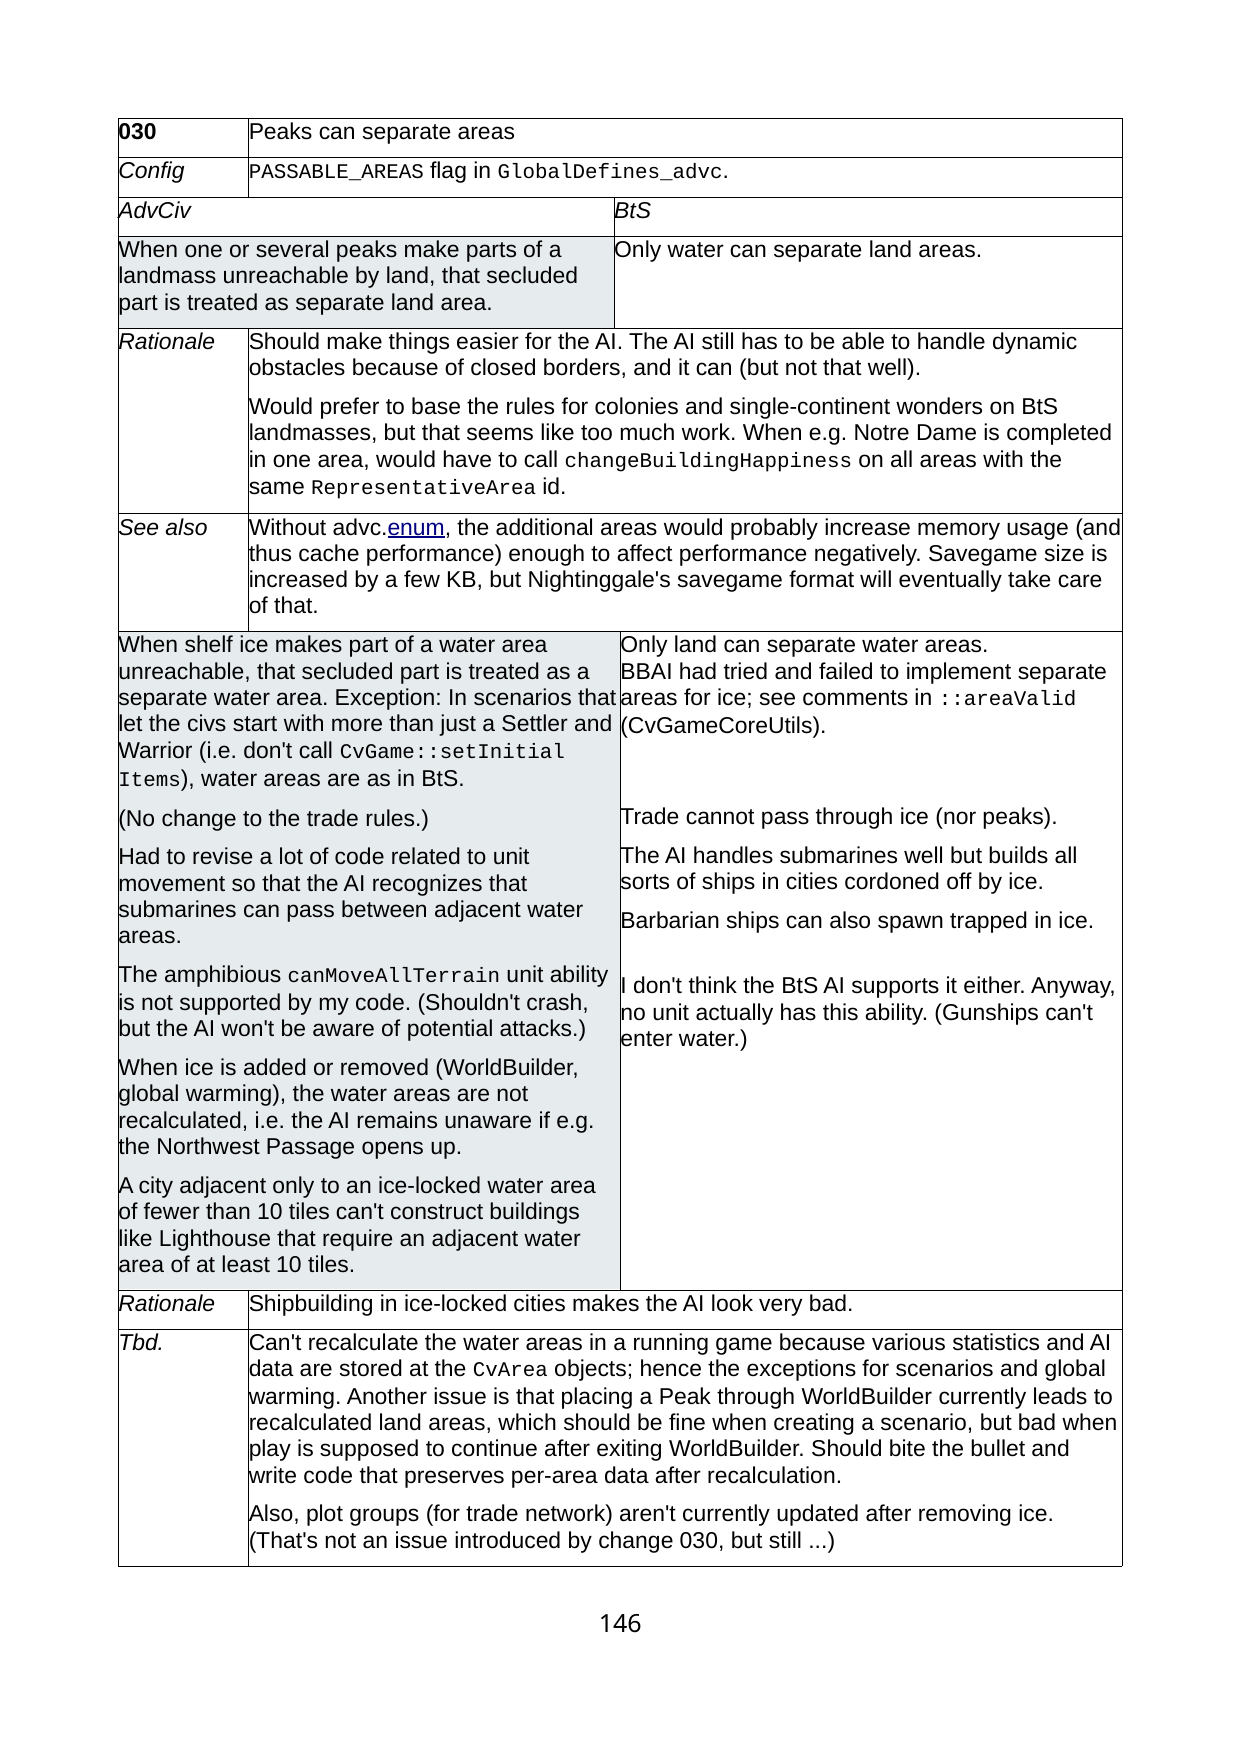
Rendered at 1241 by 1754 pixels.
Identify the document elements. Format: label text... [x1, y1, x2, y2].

table_cell BtS [615, 198, 1122, 236]
table_cell Without advc.enum, the additional areas would probably increase memory usage (and thus cache performance) enough to affect performance negatively. Savegame size is increased by a few KB, but Nightinggale's savegame format will eventually take care of that. [249, 514, 1122, 631]
table_cell Shipbuilding in ice-locked cities makes the AI look very bad. [249, 1291, 1122, 1328]
table_header 030 [119, 119, 248, 157]
table_cell AdvCiv [119, 198, 614, 236]
table_cell Rationale [119, 1291, 248, 1328]
table_cell Config [119, 158, 248, 197]
table_cell Should make things easier for the AI. The AI still has to be able to handle dynamic obstacles because of closed borders, and it can (but not that well). Would prefer to base the rules for colonies and single-continent wonders on BtS landmasses, but that seems like too much work. When e.g. Notre Dame is completed in one area, would have to call changeBuildingHappiness on all areas with the same RepresentativeArea id. [249, 329, 1122, 513]
table_cell Tbd. [119, 1330, 248, 1566]
table_cell PASSABLE_AREAS flag in GlobalDefines_advc. [249, 158, 1122, 197]
table_cell Only water can separate land areas. [615, 237, 1122, 328]
table_cell See also [119, 514, 248, 631]
table_cell When one or several peaks make parts of a landmass unreachable by land, that secluded part is treated as separate land area. [119, 237, 614, 328]
table_cell Can't recalculate the water areas in a running game because various statistics and AI data are stored at the CvArea objects; hence the exceptions for scenarios and global warming. Another issue is that placing a Peak through WorldBuilder currently leads to recalculated land areas, which should be fine when creating a scenario, but bad when play is supposed to continue after exiting WorldBuilder. Should bite the bullet and write code that preserves per-area data after recalculation. Also, plot groups (for trade network) aren't currently updated after removing ice. (That's not an issue introduced by change 030, but still ...) [249, 1330, 1122, 1566]
table_cell When shelf ice makes part of a water area unreachable, that secluded part is treated as a separate water area. Exception: In scenarios that let the civs start with more than just a Settler and Warrior (i.e. don't call CvGame::setInitial Items), water areas are as in BtS. (No change to the trade rules.) Had to revise a lot of code related to unit movement so that the AI recognizes that submarines can pass between adjacent water areas. The amphibious canMoveAllTerrain unit ability is not supported by my code. (Shouldn't crash, but the AI won't be aware of potential attacks.) When ice is added or removed (WorldBuilder, global warming), the water areas are not recalculated, i.e. the AI remains unaware if e.g. the Northwest Passage opens up. A city adjacent only to an ice-locked water area of fewer than 10 tiles can't construct buildings like Lighthouse that require an adjacent water area of at least 10 tiles. [119, 632, 620, 1289]
table_cell Rationale [119, 329, 248, 513]
table_header Peaks can separate areas [249, 119, 1122, 157]
table_cell Only land can separate water areas. BBAI had tried and failed to implement separate areas for ice; see comments in ::areaValid (CvGameCoreUtils). Trade cannot pass through ice (nor peaks). The AI handles submarines well but builds all sorts of ships in cities cordoned off by ice. Barbarian ships can also spawn trapped in ice. I don't think the BtS AI supports it either. Anyway, no unit actually has this ability. (Gunships can't enter water.) [621, 632, 1122, 1289]
